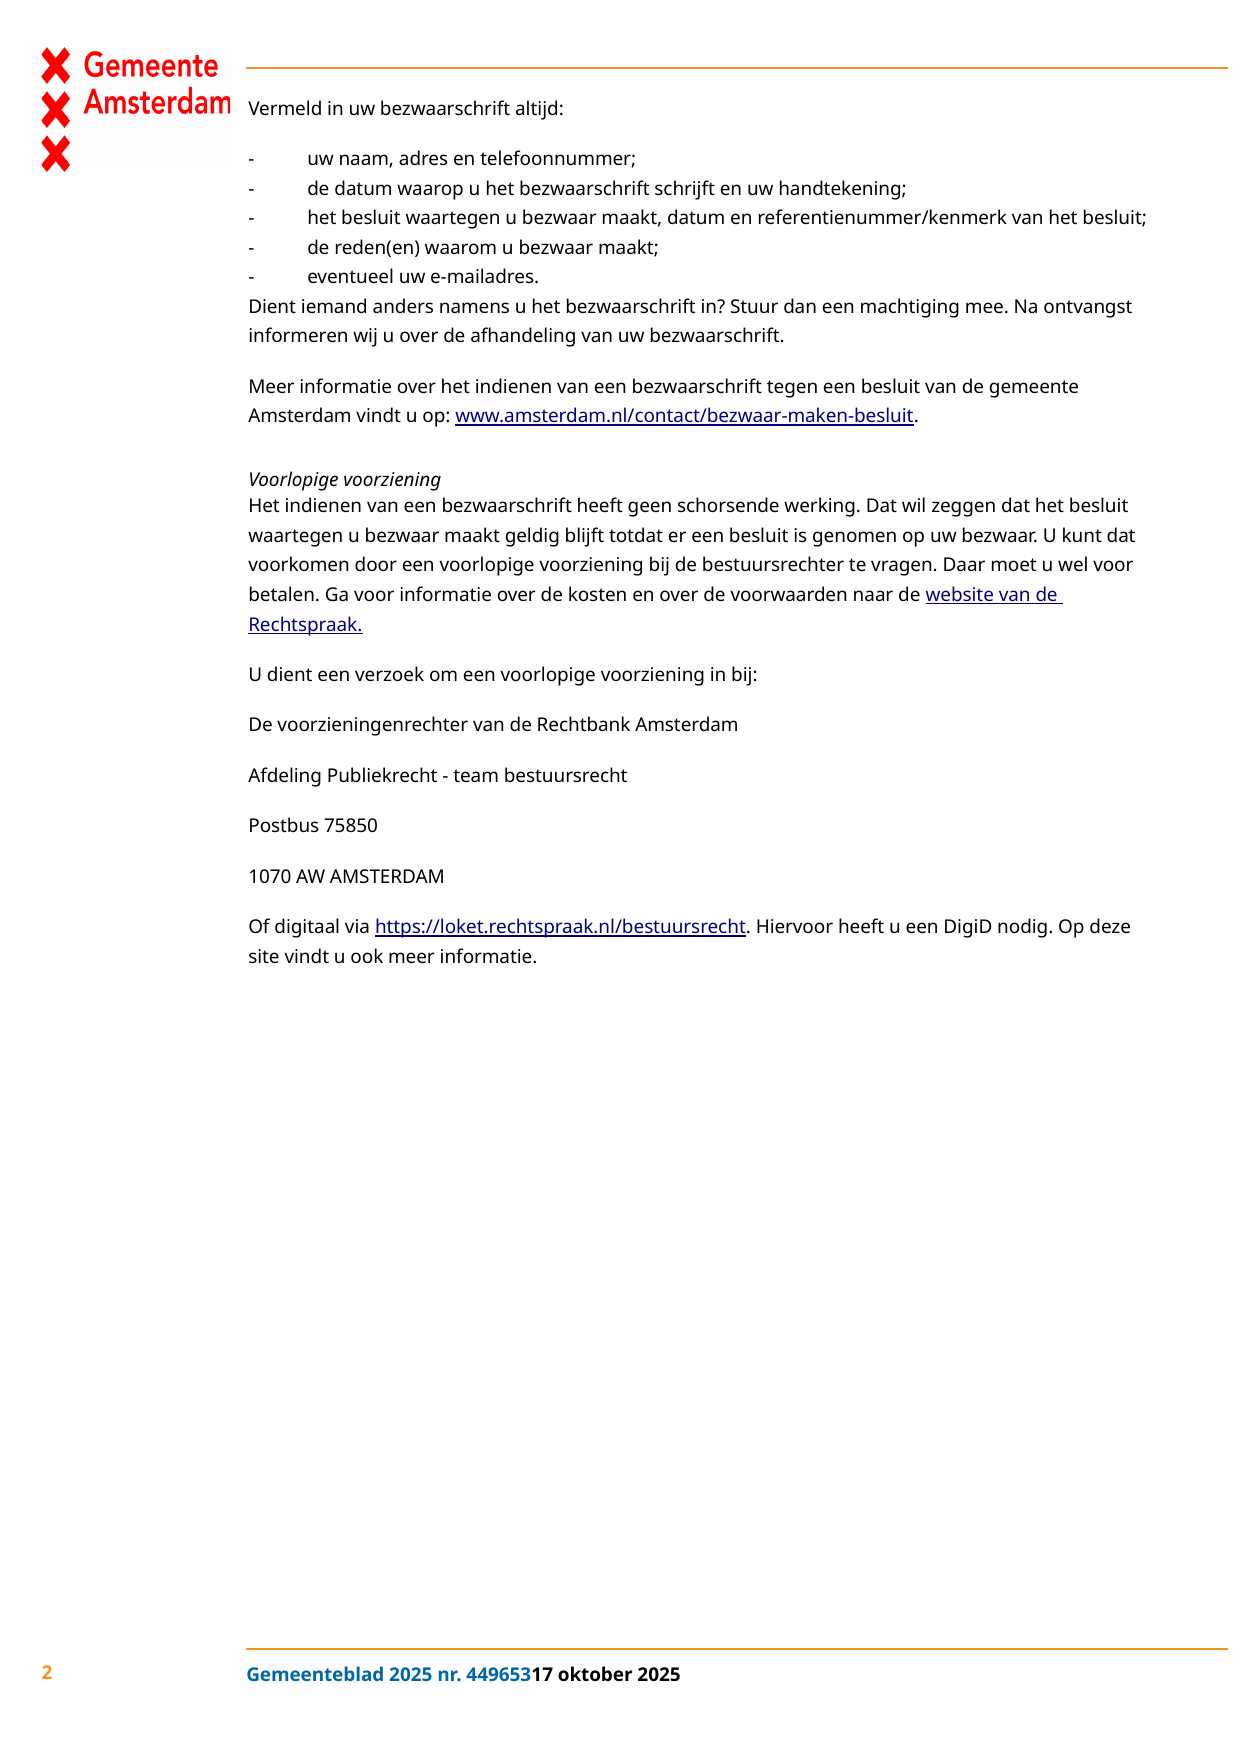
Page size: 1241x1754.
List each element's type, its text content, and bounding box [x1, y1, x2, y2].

text Vermeld in uw bezwaarschrift altijd: [248, 95, 1152, 121]
text Het indienen van een bezwaarschrift heeft geen schorsende werking. Dat wil zeggen dat het besluit waartegen u bezwaar maakt geldig blijft totdat er een besluit is genomen op uw bezwaar. U kunt dat voorkomen door een voorlopige voorziening bij de bestuursrechter te vragen. Daar moet u wel voor betalen. Ga voor informatie over de kosten en over de voorwaarden naar de website van de Rechtspraak. [248, 492, 1152, 636]
picture [41, 47, 231, 172]
text Afdeling Publiekrecht - team bestuursrecht [248, 762, 1152, 788]
list de reden(en) waarom u bezwaar maakt; [248, 234, 1152, 260]
list uw naam, adres en telefoonnummer; [248, 145, 1152, 171]
text Dient iemand anders namens u het bezwaarschrift in? Stuur dan een machtiging mee. Na ontvangst informeren wij u over de afhandeling van uw bezwaarschrift. [248, 293, 1152, 348]
list eventueel uw e-mailadres. [248, 263, 1152, 289]
text De voorzieningenrechter van de Rechtbank Amsterdam [248, 712, 1152, 737]
text Voorlopige voorziening [248, 467, 1152, 492]
list het besluit waartegen u bezwaar maakt, datum en referentienummer/kenmerk van het besluit; [248, 204, 1152, 230]
text Of digitaal via https://loket.rechtspraak.nl/bestuursrecht. Hiervoor heeft u een DigiD nodig. Op deze site vindt u ook meer informatie. [248, 913, 1152, 968]
list de datum waarop u het bezwaarschrift schrijft en uw handtekening; [248, 175, 1152, 201]
text Postbus 75850 [248, 812, 1152, 838]
text U dient een verzoek om een voorlopige voorziening in bij: [248, 661, 1152, 687]
text 1070 AW AMSTERDAM [248, 863, 1152, 888]
text Meer informatie over het indienen van een bezwaarschrift tegen een besluit van de gemeente Amsterdam vindt u op: www.amsterdam.nl/contact/bezwaar-maken-besluit. [248, 373, 1152, 428]
